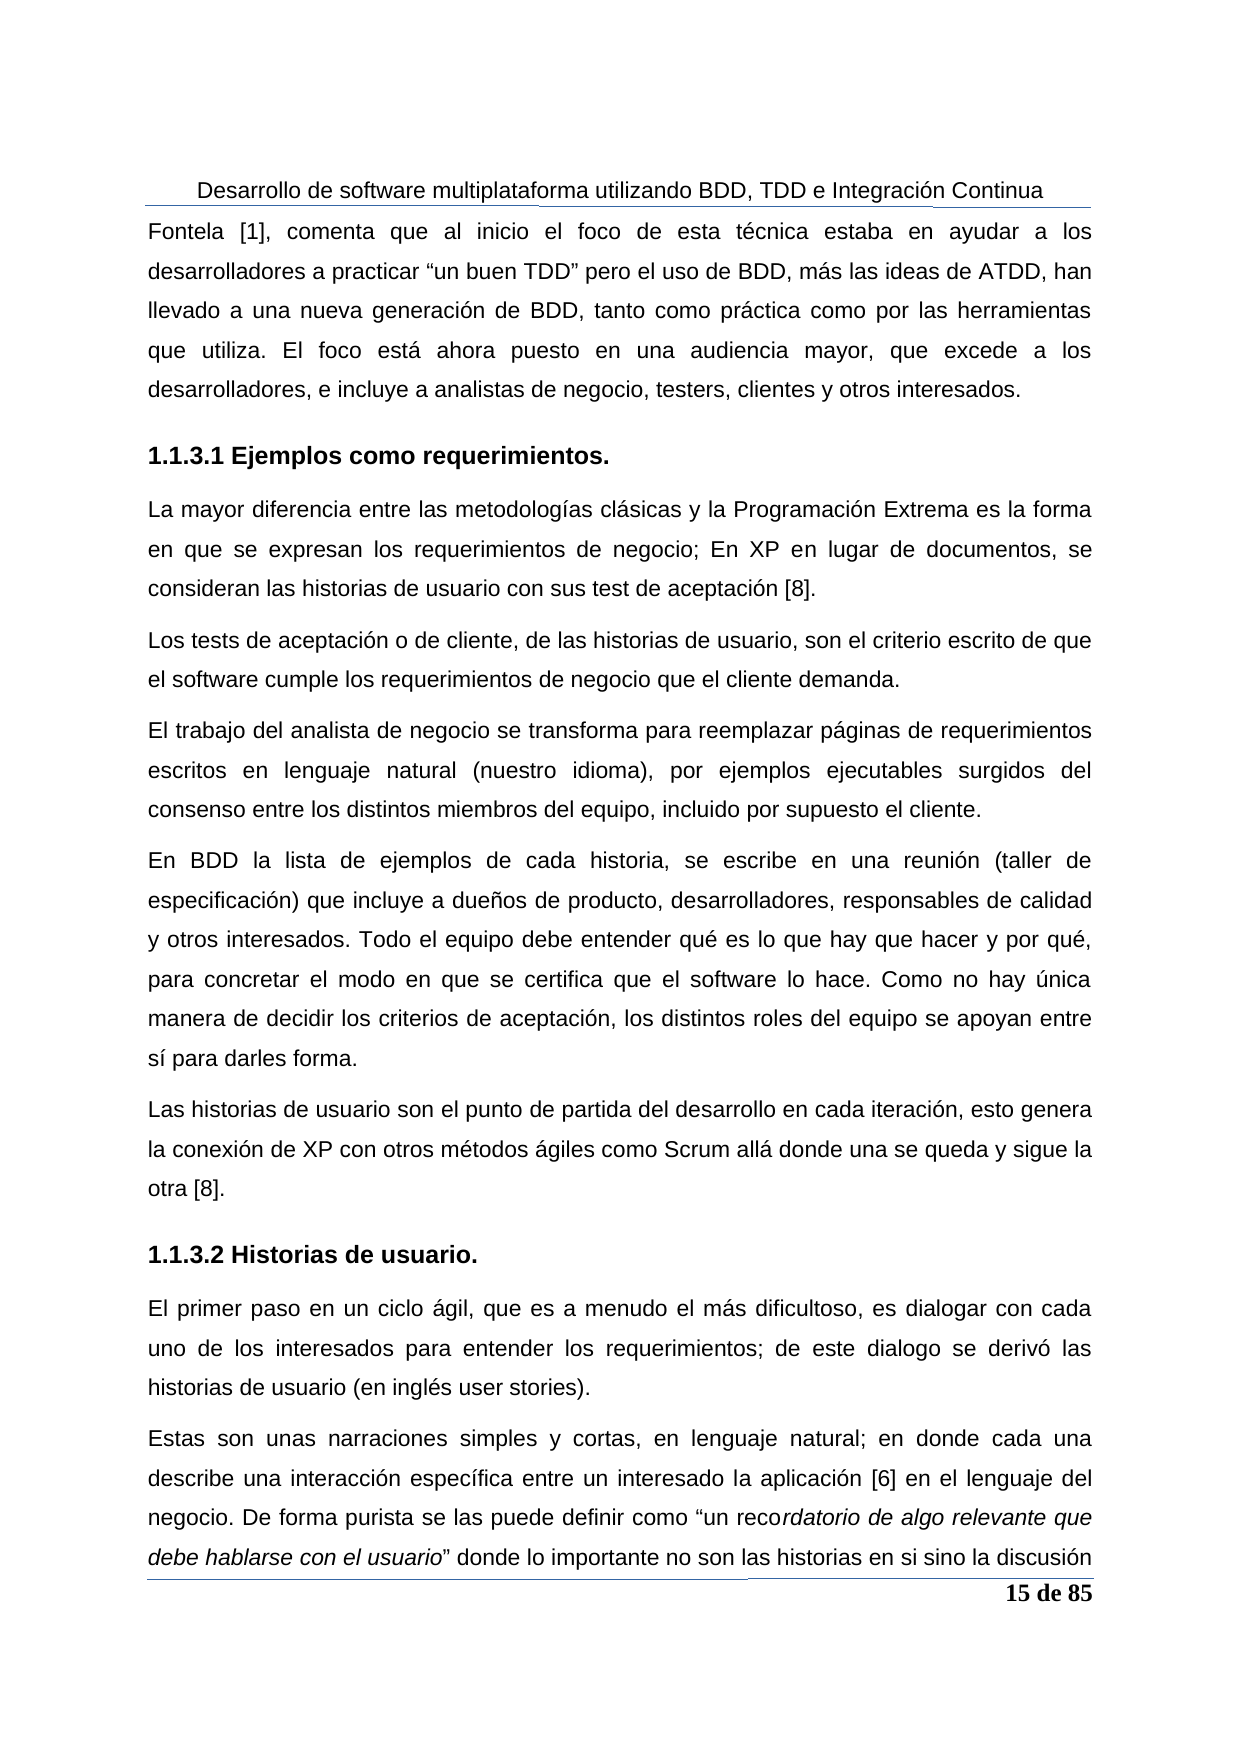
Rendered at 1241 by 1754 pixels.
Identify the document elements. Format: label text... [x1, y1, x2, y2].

subtitle 1.1.3.1 Ejemplos como requerimientos. [148, 441, 1093, 469]
text La mayor diferencia entre las metodologías clásicas y la Programación Extrema es la forma en que se expresan los requerimientos de negocio; En XP en lugar de documentos, se consideran las historias de usuario con sus test de aceptación [8]. [148, 496, 1093, 602]
text Estas son unas narraciones simples y cortas, en lenguaje natural; en donde cada una describe una interacción específica entre un interesado la aplicación [6] en el lenguaje del negocio. De forma purista se las puede definir como “un recordatorio de algo relevante que debe hablarse con el usuario” donde lo importante no son las historias en si sino la discusión [148, 1425, 1093, 1570]
text El primer paso en un ciclo ágil, que es a menudo el más dificultoso, es dialogar con cada uno de los interesados para entender los requerimientos; de este dialogo se derivó las historias de usuario (en inglés user stories). [148, 1295, 1093, 1401]
text Los tests de aceptación o de cliente, de las historias de usuario, son el criterio escrito de que el software cumple los requerimientos de negocio que el cliente demanda. [148, 627, 1093, 692]
text Las historias de usuario son el punto de partida del desarrollo en cada iteración, esto genera la conexión de XP con otros métodos ágiles como Scrum allá donde una se queda y sigue la otra [8]. [148, 1096, 1093, 1201]
text Fontela [1], comenta que al inicio el foco de esta técnica estaba en ayudar a los desarrolladores a practicar “un buen TDD” pero el uso de BDD, más las ideas de ATDD, han llevado a una nueva generación de BDD, tanto como práctica como por las herramientas que utiliza. El foco está ahora puesto en una audiencia mayor, que excede a los desarrolladores, e incluye a analistas de negocio, testers, clientes y otros interesados. [148, 218, 1093, 403]
text El trabajo del analista de negocio se transforma para reemplazar páginas de requerimientos escritos en lenguaje natural (nuestro idioma), por ejemplos ejecutables surgidos del consenso entre los distintos miembros del equipo, incluido por supuesto el cliente. [148, 717, 1093, 823]
text En BDD la lista de ejemplos de cada historia, se escribe en una reunión (taller de especificación) que incluye a dueños de producto, desarrolladores, responsables de calidad y otros interesados. Todo el equipo debe entender qué es lo que hay que hacer y por qué, para concretar el modo en que se certifica que el software lo hace. Como no hay única manera de decidir los criterios de aceptación, los distintos roles del equipo se apoyan entre sí para darles forma. [148, 847, 1093, 1071]
subtitle 1.1.3.2 Historias de usuario. [148, 1239, 1093, 1268]
